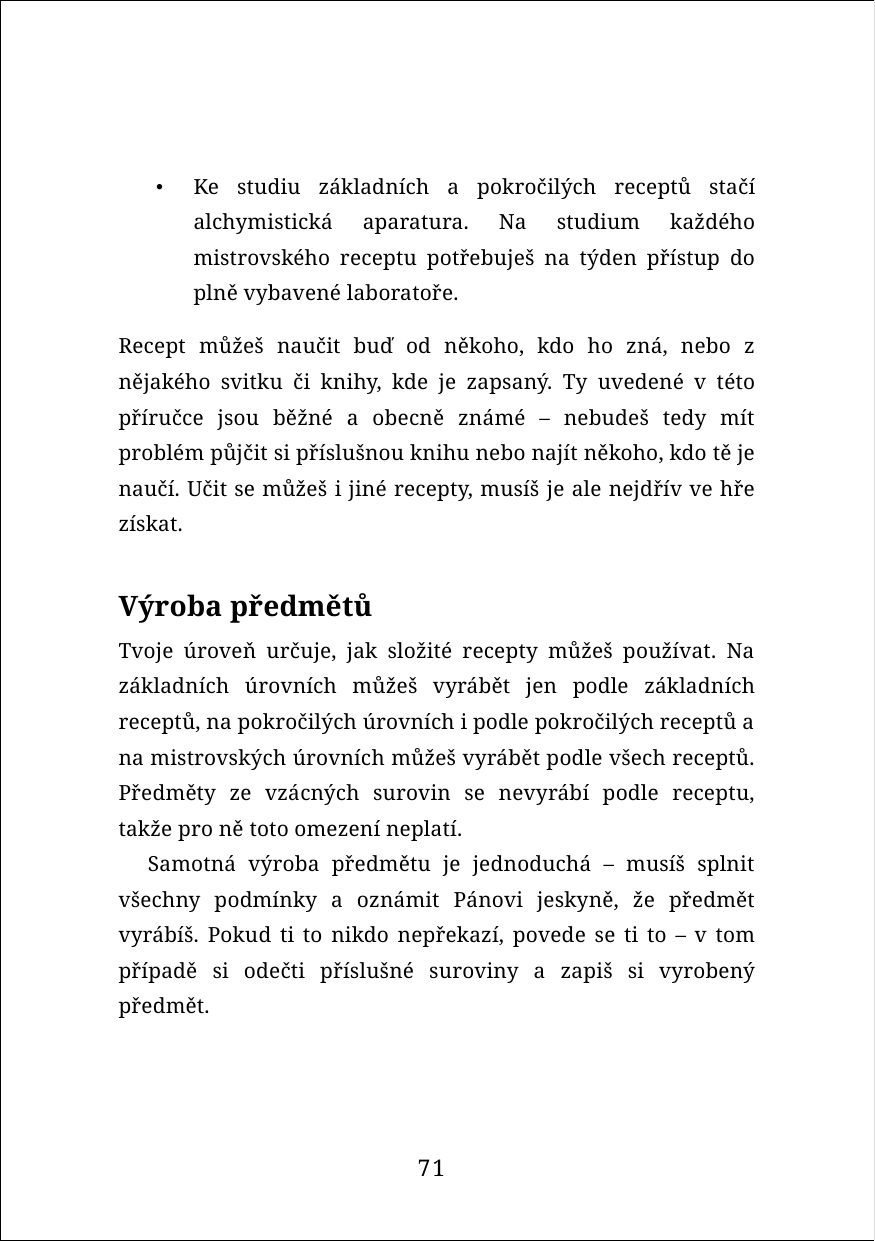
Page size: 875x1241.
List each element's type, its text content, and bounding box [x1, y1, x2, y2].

subtitle Výroba předmětů [118, 586, 756, 624]
list Ke studiu základních a pokročilých receptů stačí alchymistická aparatura. Na studium každého mistrovského receptu potřebuješ na týden přístup do plně vybavené laboratoře. [156, 172, 756, 307]
text Recept můžeš naučit buď od někoho, kdo ho zná, nebo z nějakého svitku či knihy, kde je zapsaný. Ty uvedené v této příručce jsou běžné a obecně známé – nebudeš tedy mít problém půjčit si příslušnou knihu nebo najít někoho, kdo tě je naučí. Učit se můžeš i jiné recepty, musíš je ale nejdřív ve hře získat. [118, 332, 756, 538]
text Tvoje úroveň určuje, jak složité recepty můžeš používat. Na základních úrovních můžeš vyrábět jen podle základních receptů, na pokročilých úrovních i podle pokročilých receptů a na mistrovských úrovních můžeš vyrábět podle všech receptů. Předměty ze vzácných surovin se nevyrábí podle receptu, takže pro ně toto omezení neplatí. Samotná výroba předmětu je jednoduchá – musíš splnit všechny podmínky a oznámit Pánovi jeskyně, že předmět vyrábíš. Pokud ti to nikdo nepřekazí, povede se ti to – v tom případě si odečti příslušné suroviny a zapiš si vyrobený předmět. [118, 636, 756, 1020]
